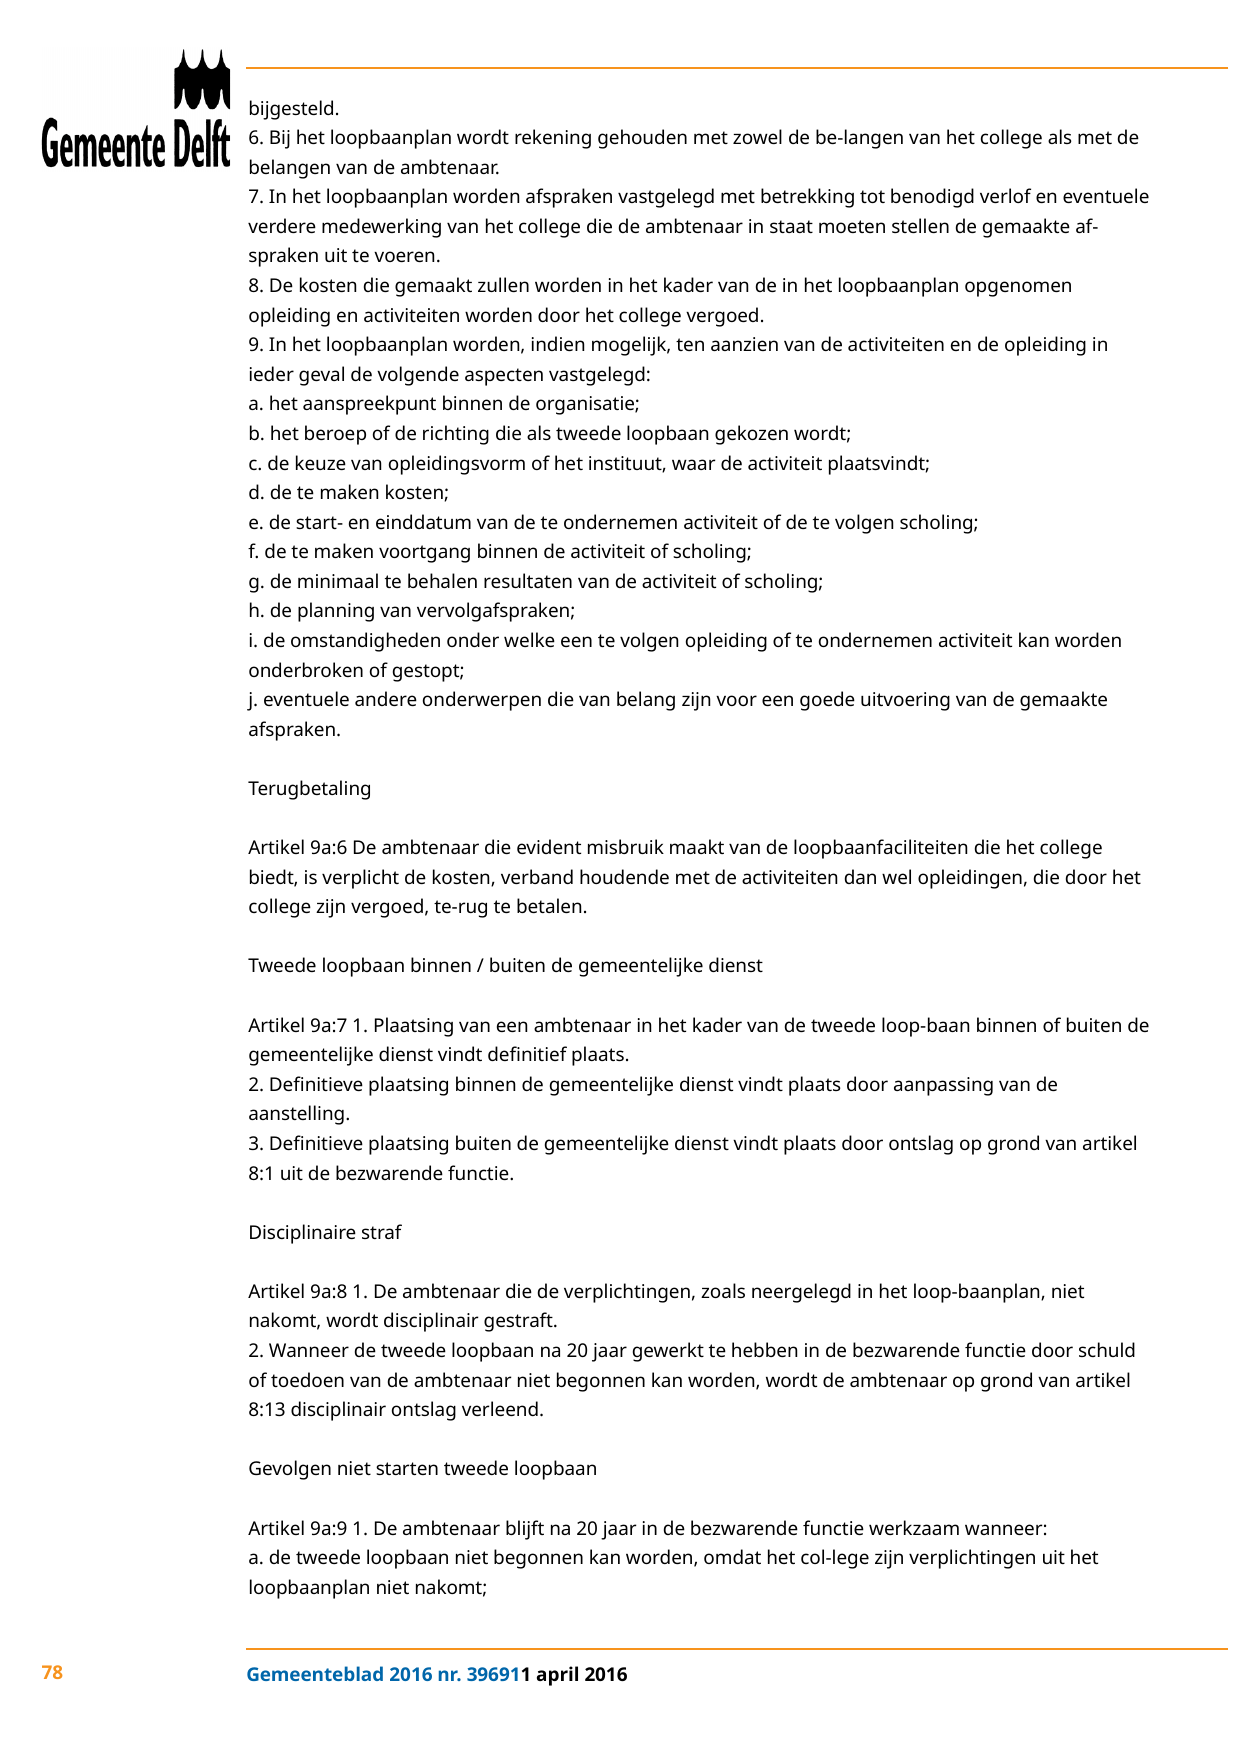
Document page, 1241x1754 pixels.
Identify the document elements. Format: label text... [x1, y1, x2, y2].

text d. de te maken kosten; [248, 479, 1152, 505]
text Artikel 9a:7 1. Plaatsing van een ambtenaar in het kader van de tweede loop-baan binnen of buiten de gemeentelijke dienst vindt definitief plaats. [248, 1012, 1152, 1067]
text Artikel 9a:8 1. De ambtenaar die de verplichtingen, zoals neergelegd in het loop-baanplan, niet nakomt, wordt disciplinair gestraft. [248, 1278, 1152, 1333]
text g. de minimaal te behalen resultaten van de activiteit of scholing; [248, 568, 1152, 594]
text h. de planning van vervolgafspraken; [248, 598, 1152, 623]
text a. de tweede loopbaan niet begonnen kan worden, omdat het col-lege zijn verplichtingen uit het loopbaanplan niet nakomt; [248, 1544, 1152, 1600]
text Tweede loopbaan binnen / buiten de gemeentelijke dienst [248, 953, 1152, 978]
text bijgesteld. [248, 95, 1152, 121]
text a. het aanspreekpunt binnen de organisatie; [248, 391, 1152, 416]
text 3. Definitieve plaatsing buiten de gemeentelijke dienst vindt plaats door ontslag op grond van artikel 8:1 uit de bezwarende functie. [248, 1130, 1152, 1186]
text Disciplinaire straf [248, 1219, 1152, 1245]
text Artikel 9a:9 1. De ambtenaar blijft na 20 jaar in de bezwarende functie werkzaam wanneer: [248, 1515, 1152, 1541]
text c. de keuze van opleidingsvorm of het instituut, waar de activiteit plaatsvindt; [248, 450, 1152, 476]
text 9. In het loopbaanplan worden, indien mogelijk, ten aanzien van de activiteiten en de opleiding in ieder geval de volgende aspecten vastgelegd: [248, 331, 1152, 387]
picture [41, 47, 231, 172]
text Gevolgen niet starten tweede loopbaan [248, 1456, 1152, 1481]
text 8. De kosten die gemaakt zullen worden in het kader van de in het loopbaanplan opgenomen opleiding en activiteiten worden door het college vergoed. [248, 272, 1152, 328]
text f. de te maken voortgang binnen de activiteit of scholing; [248, 538, 1152, 564]
text Terugbetaling [248, 775, 1152, 801]
text e. de start- en einddatum van de te ondernemen activiteit of de te volgen scholing; [248, 509, 1152, 535]
text b. het beroep of de richting die als tweede loopbaan gekozen wordt; [248, 420, 1152, 446]
text 7. In het loopbaanplan worden afspraken vastgelegd met betrekking tot benodigd verlof en eventuele verdere medewerking van het college die de ambtenaar in staat moeten stellen de gemaakte af-spraken uit te voeren. [248, 183, 1152, 268]
text 2. Definitieve plaatsing binnen de gemeentelijke dienst vindt plaats door aanpassing van de aanstelling. [248, 1071, 1152, 1126]
text i. de omstandigheden onder welke een te volgen opleiding of te ondernemen activiteit kan worden onderbroken of gestopt; [248, 627, 1152, 683]
text 2. Wanneer de tweede loopbaan na 20 jaar gewerkt te hebben in de bezwarende functie door schuld of toedoen van de ambtenaar niet begonnen kan worden, wordt de ambtenaar op grond van artikel 8:13 disciplinair ontslag verleend. [248, 1337, 1152, 1422]
text Artikel 9a:6 De ambtenaar die evident misbruik maakt van de loopbaanfaciliteiten die het college biedt, is verplicht de kosten, verband houdende met de activiteiten dan wel opleidingen, die door het college zijn vergoed, te-rug te betalen. [248, 834, 1152, 919]
text j. eventuele andere onderwerpen die van belang zijn voor een goede uitvoering van de gemaakte afspraken. [248, 686, 1152, 742]
text 6. Bij het loopbaanplan wordt rekening gehouden met zowel de be-langen van het college als met de belangen van de ambtenaar. [248, 124, 1152, 180]
